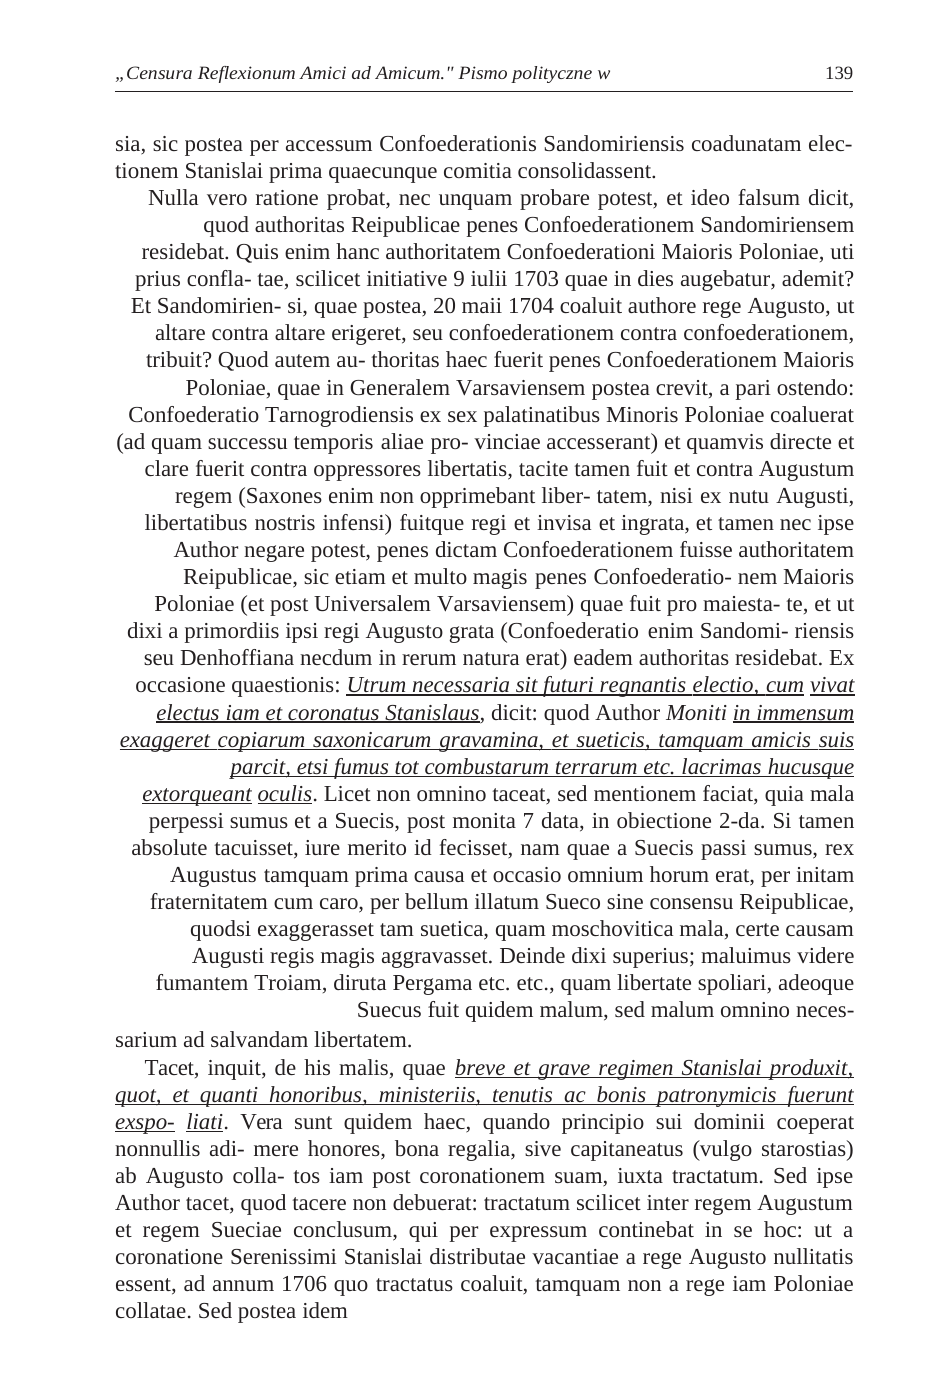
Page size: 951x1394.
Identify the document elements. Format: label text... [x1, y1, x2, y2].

text exspo- liati. Vera sunt quidem haec, quando principio sui dominii coeperat nonnullis adi- mere honores, bona regalia, sive capitaneatus (vulgo starostias) ab Augusto colla- tos iam post coronationem suam, iuxta tractatum. Sed ipse Author tacet, quod tacere non debuerat: tractatum scilicet inter regem Augustum et regem Sueciae conclusum, qui per expressum continebat in se hoc: ut a coronatione Serenissimi Stanislai distributae vacantiae a rege Augusto nullitatis essent, ad annum 1706 quo tractatus coaluit, tamquam non a rege iam Poloniae collatae. Sed postea idem [115, 1105, 854, 1324]
text sarium ad salvandam libertatem. [115, 1026, 914, 1053]
text Tacet, inquit, de his malis, quae breve et grave regimen Stanislai produxit, quot, et quanti honoribus, ministeriis, tenutis ac bonis patronymicis fuerunt [115, 1054, 854, 1104]
text sia, sic postea per accessum Confoederationis Sandomiriensis coadunatam elec- tionem Stanislai prima quaecunque comitia consolidassent. [115, 129, 854, 183]
text Nulla vero ratione probat, nec unquam probare potest, et ideo falsum dicit, quod authoritas Reipublicae penes Confoederationem Sandomiriensem residebat. Quis enim hanc authoritatem Confoederationi Maioris Poloniae, uti prius confla- tae, scilicet initiative 9 iulii 1703 quae in dies augebatur, ademit? Et Sandomirien- si, quae postea, 20 maii 1704 coaluit authore rege Augusto, ut altare contra altare erigeret, seu confoederationem contra confoederationem, tribuit? Quod autem au- thoritas haec fuerit penes Confoederationem Maioris Poloniae, quae in Generalem Varsaviensem postea crevit, a pari ostendo: Confoederatio Tarnogrodiensis ex sex palatinatibus Minoris Poloniae coaluerat (ad quam successu temporis aliae pro- vinciae accesserant) et quamvis directe et clare fuerit contra oppressores libertatis, tacite tamen fuit et contra Augustum regem (Saxones enim non opprimebant liber- tatem, nisi ex nutu Augusti, libertatibus nostris infensi) fuitque regi et invisa et ingrata, et tamen nec ipse Author negare potest, penes dictam Confoederationem fuisse authoritatem Reipublicae, sic etiam et multo magis penes Confoederatio- nem Maioris Poloniae (et post Universalem Varsaviensem) quae fuit pro maiesta- te, et ut dixi a primordiis ipsi regi Augusto grata (Confoederatio enim Sandomi- riensis seu Denhoffiana necdum in rerum natura erat) eadem authoritas residebat. Ex occasione quaestionis: Utrum necessaria sit futuri regnantis electio, cum vivat electus iam et coronatus Stanislaus, dicit: quod Author Moniti in immensum exaggeret copiarum saxonicarum gravamina, et sueticis, tamquam amicis suis parcit, etsi fumus tot combustarum terrarum etc. lacrimas hucusque extorqueant oculis. Licet non omnino taceat, sed mentionem faciat, quia mala perpessi sumus et a Suecis, post monita 7 data, in obiectione 2-da. Si tamen absolute tacuisset, iure merito id fecisset, nam quae a Suecis passi sumus, rex Augustus tamquam prima causa et occasio omnium horum erat, per initam fraternitatem cum caro, per bellum illatum Sueco sine consensu Reipublicae, quodsi exaggerasset tam suetica, quam moschovitica mala, certe causam Augusti regis magis aggravasset. Deinde dixi superius; maluimus videre fumantem Troiam, diruta Pergama etc. etc., quam libertate spoliari, adeoque Suecus fuit quidem malum, sed malum omnino neces- [115, 184, 854, 1023]
